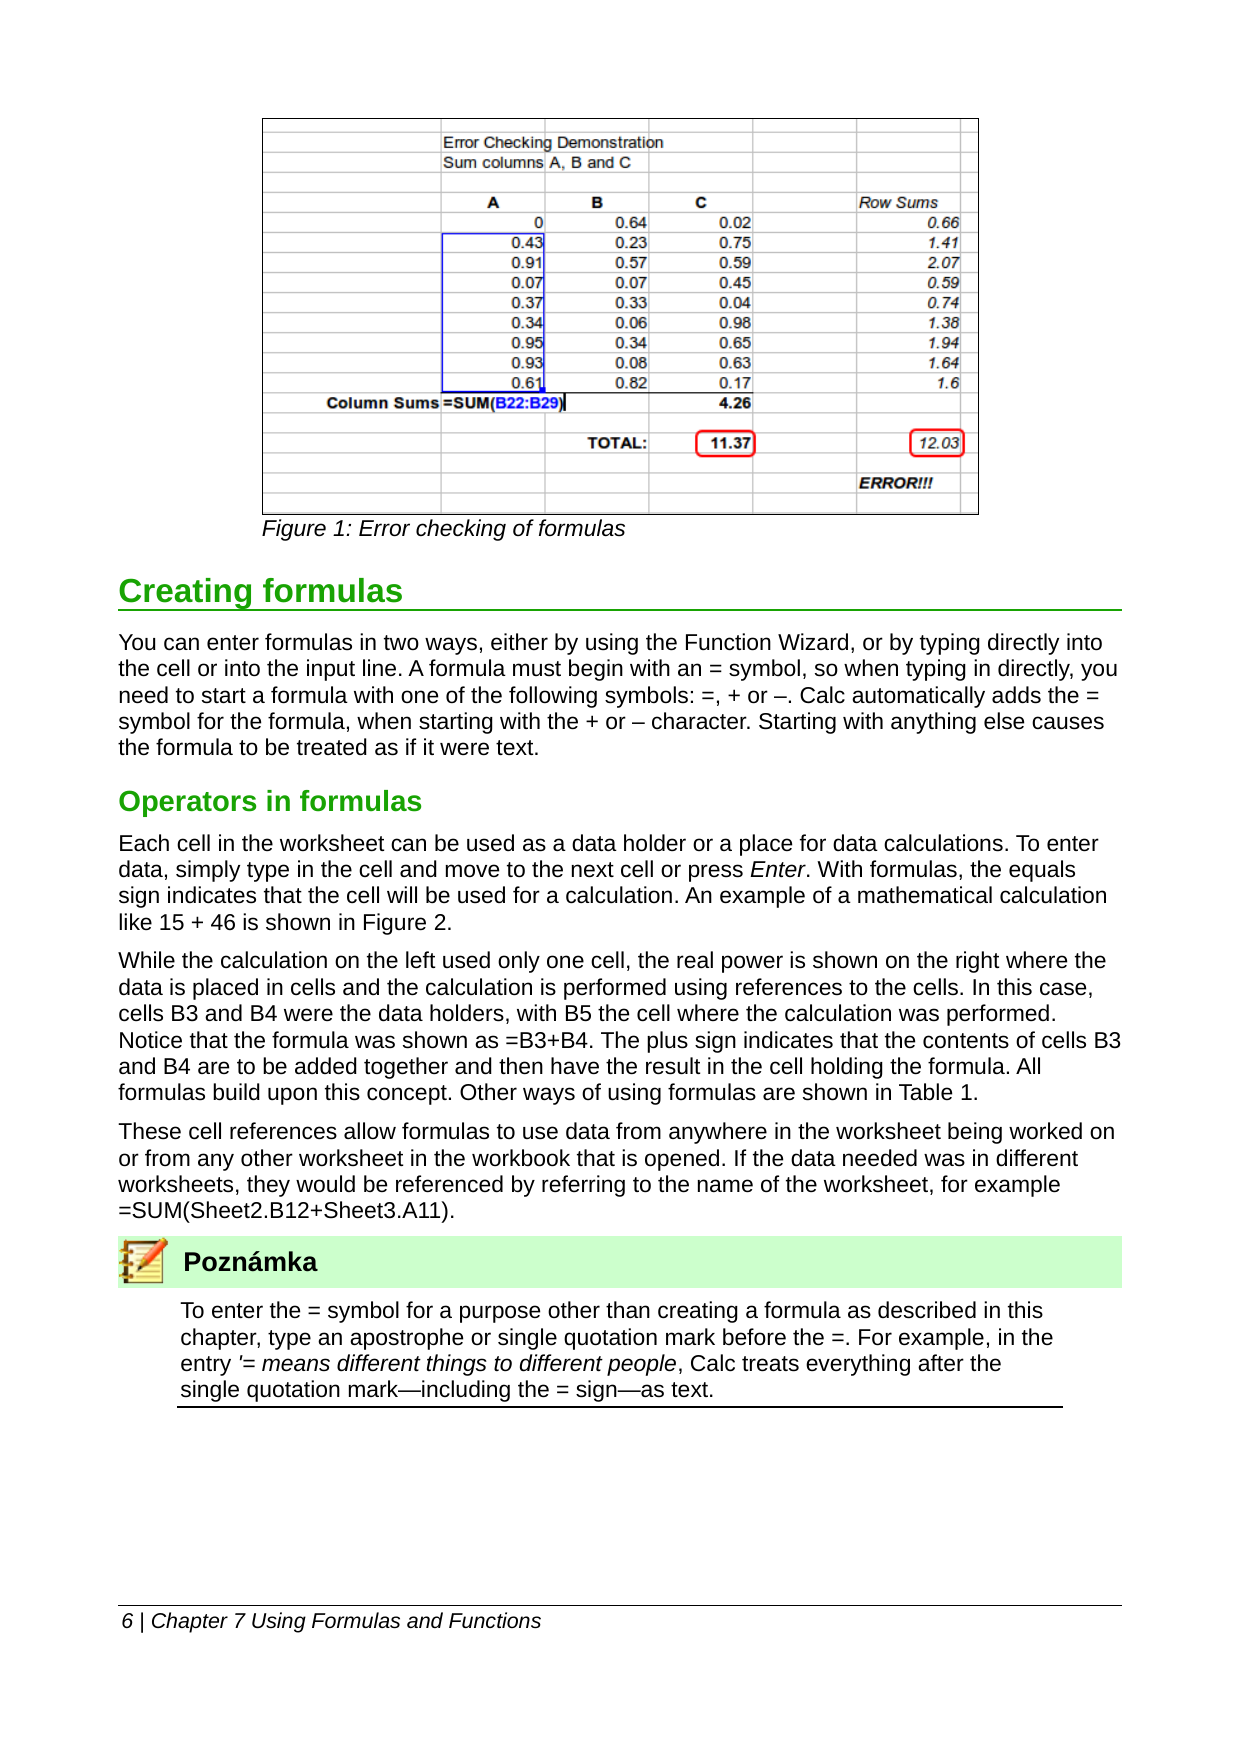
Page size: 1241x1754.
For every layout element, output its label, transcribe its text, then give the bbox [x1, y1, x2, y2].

text These cell references allow formulas to use data from anywhere in the worksheet being worked on or from any other worksheet in the workbook that is opened. If the data needed was in different worksheets, they would be referenced by referring to the name of the worksheet, for example =SUM(Sheet2.B12+Sheet3.A11). [118, 1118, 1122, 1223]
text You can enter formulas in two ways, either by using the Function Wizard, or by typing directly into the cell or into the input line. A formula must begin with an = symbol, so when typing in directly, you need to start a formula with one of the following symbols: =, + or –. Calc automatically adds the = symbol for the formula, when starting with the + or – character. Starting with anything else causes the formula to be treated as if it were text. [118, 629, 1122, 761]
subtitle Operators in formulas [118, 784, 1122, 818]
text While the calculation on the left used only one cell, the real power is shown on the right where the data is placed in cells and the calculation is performed using references to the cells. In this case, cells B3 and B4 were the data holders, with B5 the cell where the calculation was performed. Notice that the formula was shown as =B3+B4. The plus sign indicates that the contents of cells B3 and B4 are to be added together and then have the result in the cell holding the formula. All formulas build upon this concept. Other ways of using formulas are shown in Table 1. [118, 947, 1122, 1106]
picture [119, 1236, 170, 1287]
subtitle Creating formulas [118, 571, 1122, 609]
picture [263, 119, 978, 514]
subtitle Poznámka [118, 1236, 1122, 1288]
text Figure 1: Error checking of formulas [262, 515, 979, 541]
text To enter the = symbol for a purpose other than creating a formula as described in this chapter, type an apostrophe or single quotation mark before the =. For example, in the entry '= means different things to different people, Calc treats everything after the single quotation mark—including the = sign—as text. [177, 1294, 1063, 1406]
text Each cell in the worksheet can be used as a data holder or a place for data calculations. To enter data, simply type in the cell and move to the next cell or press Enter. With formulas, the equals sign indicates that the cell will be used for a calculation. An example of a mathematical calculation like 15 + 46 is shown in Figure 2. [118, 829, 1122, 935]
